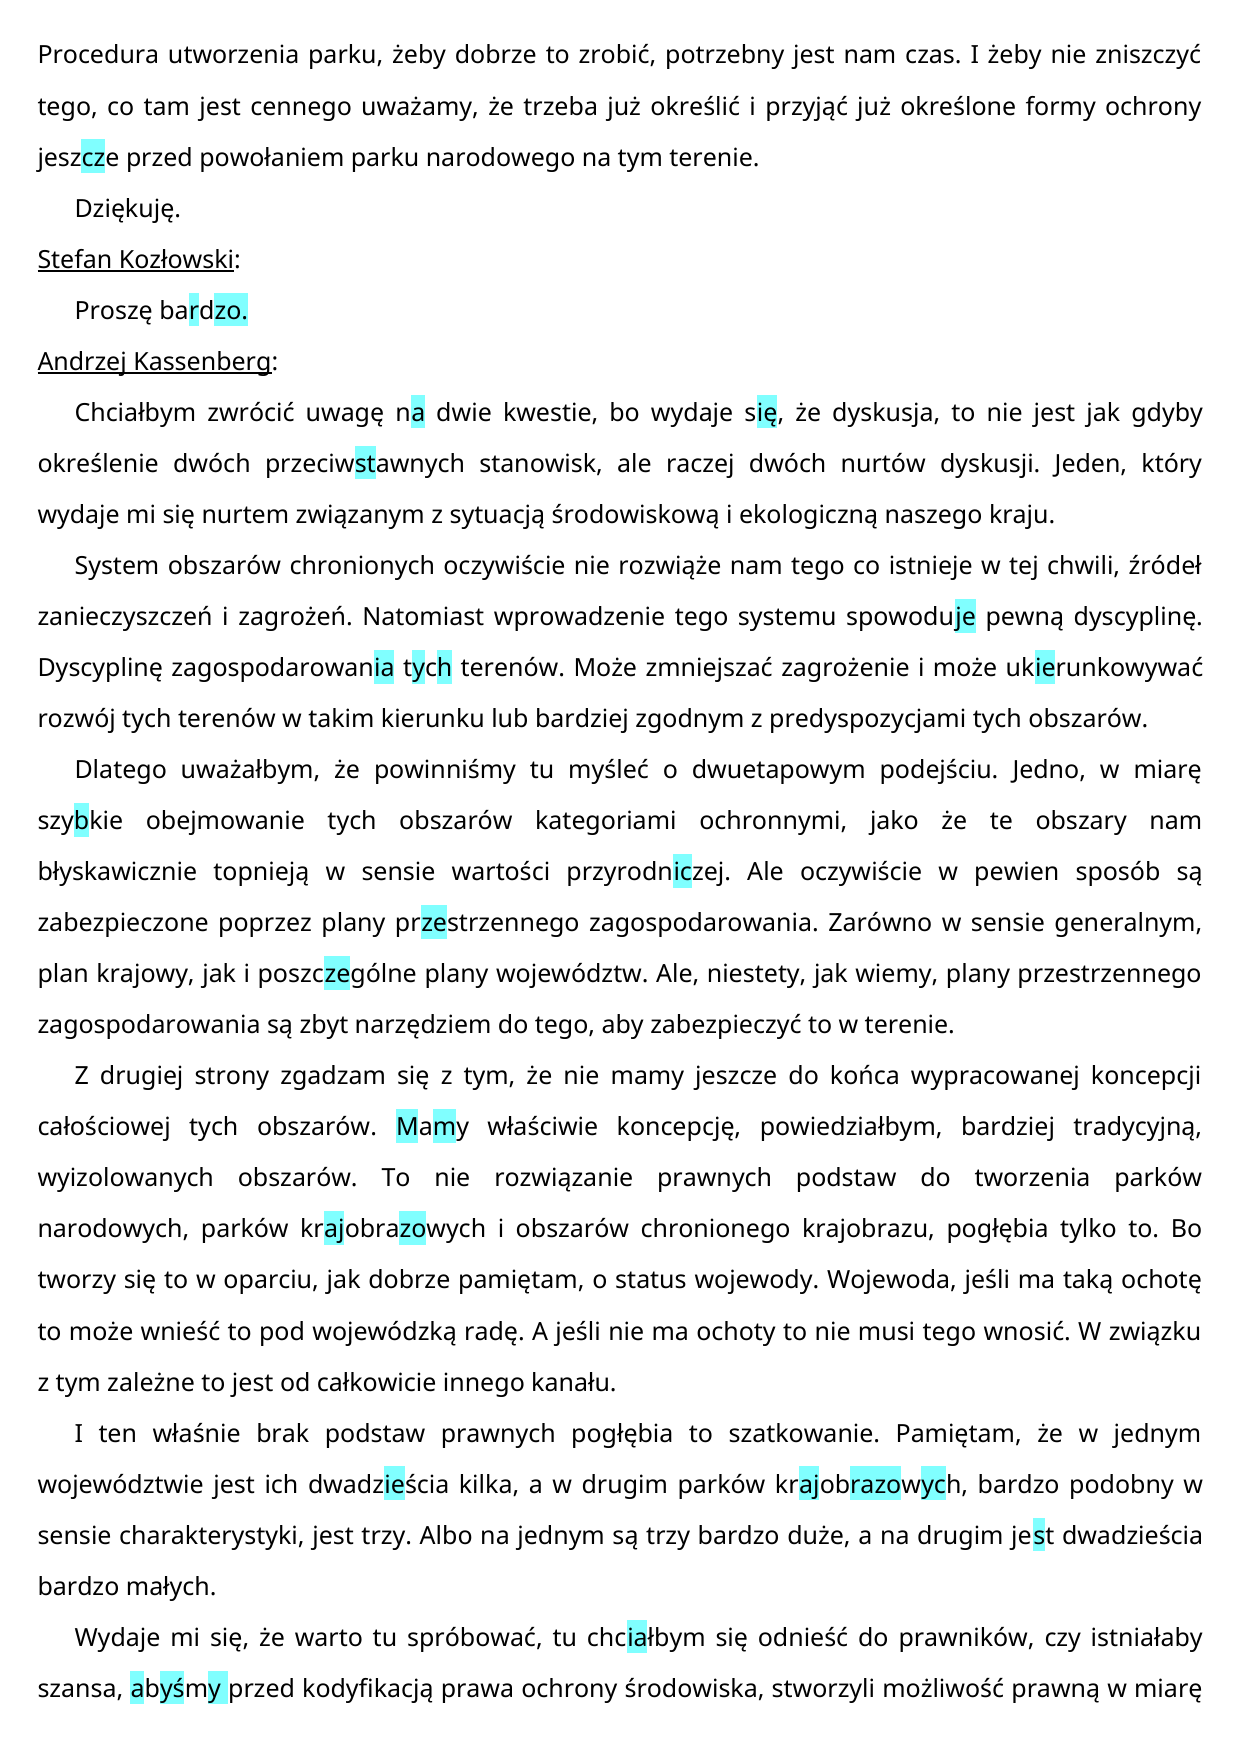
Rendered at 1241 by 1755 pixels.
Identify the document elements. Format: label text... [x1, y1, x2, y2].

text Z drugiej strony zgadzam się z tym, że nie mamy jeszcze do końca wypracowanej koncepcji całościowej tych obszarów. Mamy właściwie koncepcję, powiedziałbym, bardziej tradycyjną, wyizolowanych obszarów. To nie rozwiązanie prawnych podstaw do tworzenia parków narodowych, parków krajobrazowych i obszarów chronionego krajobrazu, pogłębia tylko to. Bo tworzy się to w oparciu, jak dobrze pamiętam, o status wojewody. Wojewoda, jeśli ma taką ochotę to może wnieść to pod wojewódzką radę. A jeśli nie ma ochoty to nie musi tego wnosić. W związku z tym zależne to jest od całkowicie innego kanału. [37, 1058, 1203, 1398]
text Proszę bardzo. [37, 292, 1203, 326]
text Dziękuję. [37, 190, 1203, 224]
text Wydaje mi się, że warto tu spróbować, tu chciałbym się odnieść do prawników, czy istniałaby szansa, abyśmy przed kodyfikacją prawa ochrony środowiska, stworzyli możliwość prawną w miarę [37, 1619, 1203, 1704]
text Chciałbym zwrócić uwagę na dwie kwestie, bo wydaje się, że dyskusja, to nie jest jak gdyby określenie dwóch przeciwstawnych stanowisk, ale raczej dwóch nurtów dyskusji. Jeden, który wydaje mi się nurtem związanym z sytuacją środowiskową i ekologiczną naszego kraju. [37, 394, 1203, 531]
text Andrzej Kassenberg: [37, 343, 1203, 377]
text System obszarów chronionych oczywiście nie rozwiąże nam tego co istnieje w tej chwili, źródeł zanieczyszczeń i zagrożeń. Natomiast wprowadzenie tego systemu spowoduje pewną dyscyplinę. Dyscyplinę zagospodarowania tych terenów. Może zmniejszać zagrożenie i może ukierunkowywać rozwój tych terenów w takim kierunku lub bardziej zgodnym z predyspozycjami tych obszarów. [37, 548, 1203, 735]
text Procedura utworzenia parku, żeby dobrze to zrobić, potrzebny jest nam czas. I żeby nie zniszczyć tego, co tam jest cennego uważamy, że trzeba już określić i przyjąć już określone formy ochrony jeszcze przed powołaniem parku narodowego na tym terenie. [37, 37, 1203, 173]
text I ten właśnie brak podstaw prawnych pogłębia to szatkowanie. Pamiętam, że w jednym województwie jest ich dwadzieścia kilka, a w drugim parków krajobrazowych, bardzo podobny w sensie charakterystyki, jest trzy. Albo na jednym są trzy bardzo duże, a na drugim jest dwadzieścia bardzo małych. [37, 1415, 1203, 1602]
text Stefan Kozłowski: [37, 241, 1203, 275]
text Dlatego uważałbym, że powinniśmy tu myśleć o dwuetapowym podejściu. Jedno, w miarę szybkie obejmowanie tych obszarów kategoriami ochronnymi, jako że te obszary nam błyskawicznie topnieją w sensie wartości przyrodniczej. Ale oczywiście w pewien sposób są zabezpieczone poprzez plany przestrzennego zagospodarowania. Zarówno w sensie generalnym, plan krajowy, jak i poszczególne plany województw. Ale, niestety, jak wiemy, plany przestrzennego zagospodarowania są zbyt narzędziem do tego, aby zabezpieczyć to w terenie. [37, 752, 1203, 1041]
